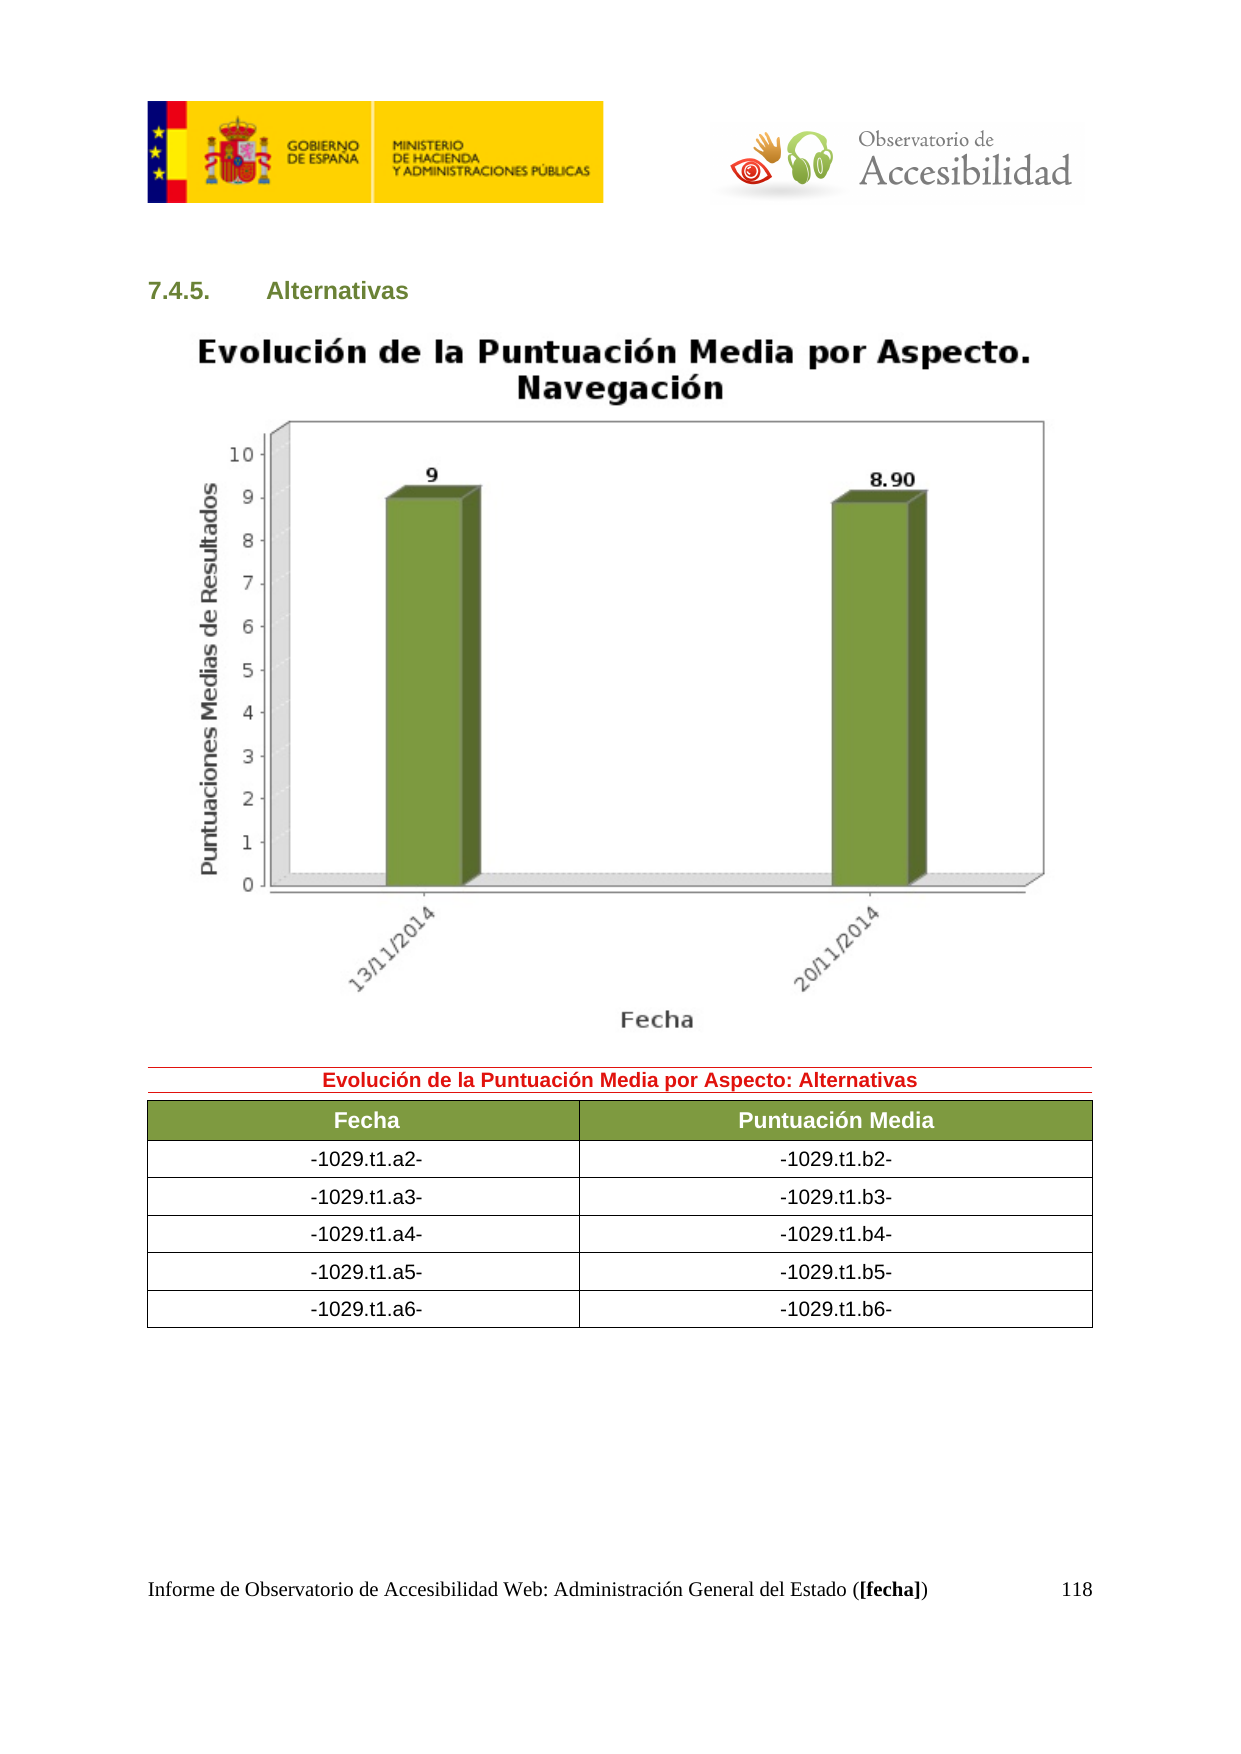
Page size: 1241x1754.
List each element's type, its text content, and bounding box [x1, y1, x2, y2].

table_cell -1029.t1.a4- [148, 1216, 579, 1252]
table_header Fecha [148, 1101, 579, 1140]
picture [710, 122, 1086, 205]
table_cell -1029.t1.a2- [148, 1141, 579, 1177]
table_header Puntuación Media [580, 1101, 1092, 1140]
table_cell -1029.t1.a6- [148, 1291, 579, 1327]
table_cell -1029.t1.b6- [580, 1291, 1092, 1327]
picture [147, 101, 604, 203]
table_cell -1029.t1.b5- [580, 1253, 1092, 1290]
list Alternativas [148, 276, 1092, 304]
picture [178, 332, 1062, 1042]
table_cell -1029.t1.b3- [580, 1178, 1092, 1215]
table_cell -1029.t1.a5- [148, 1253, 579, 1290]
table_cell -1029.t1.b4- [580, 1216, 1092, 1252]
table_cell -1029.t1.a3- [148, 1178, 579, 1215]
table_cell -1029.t1.b2- [580, 1141, 1092, 1177]
text Evolución de la Puntuación Media por Aspecto: Alternativas [148, 1068, 1092, 1092]
